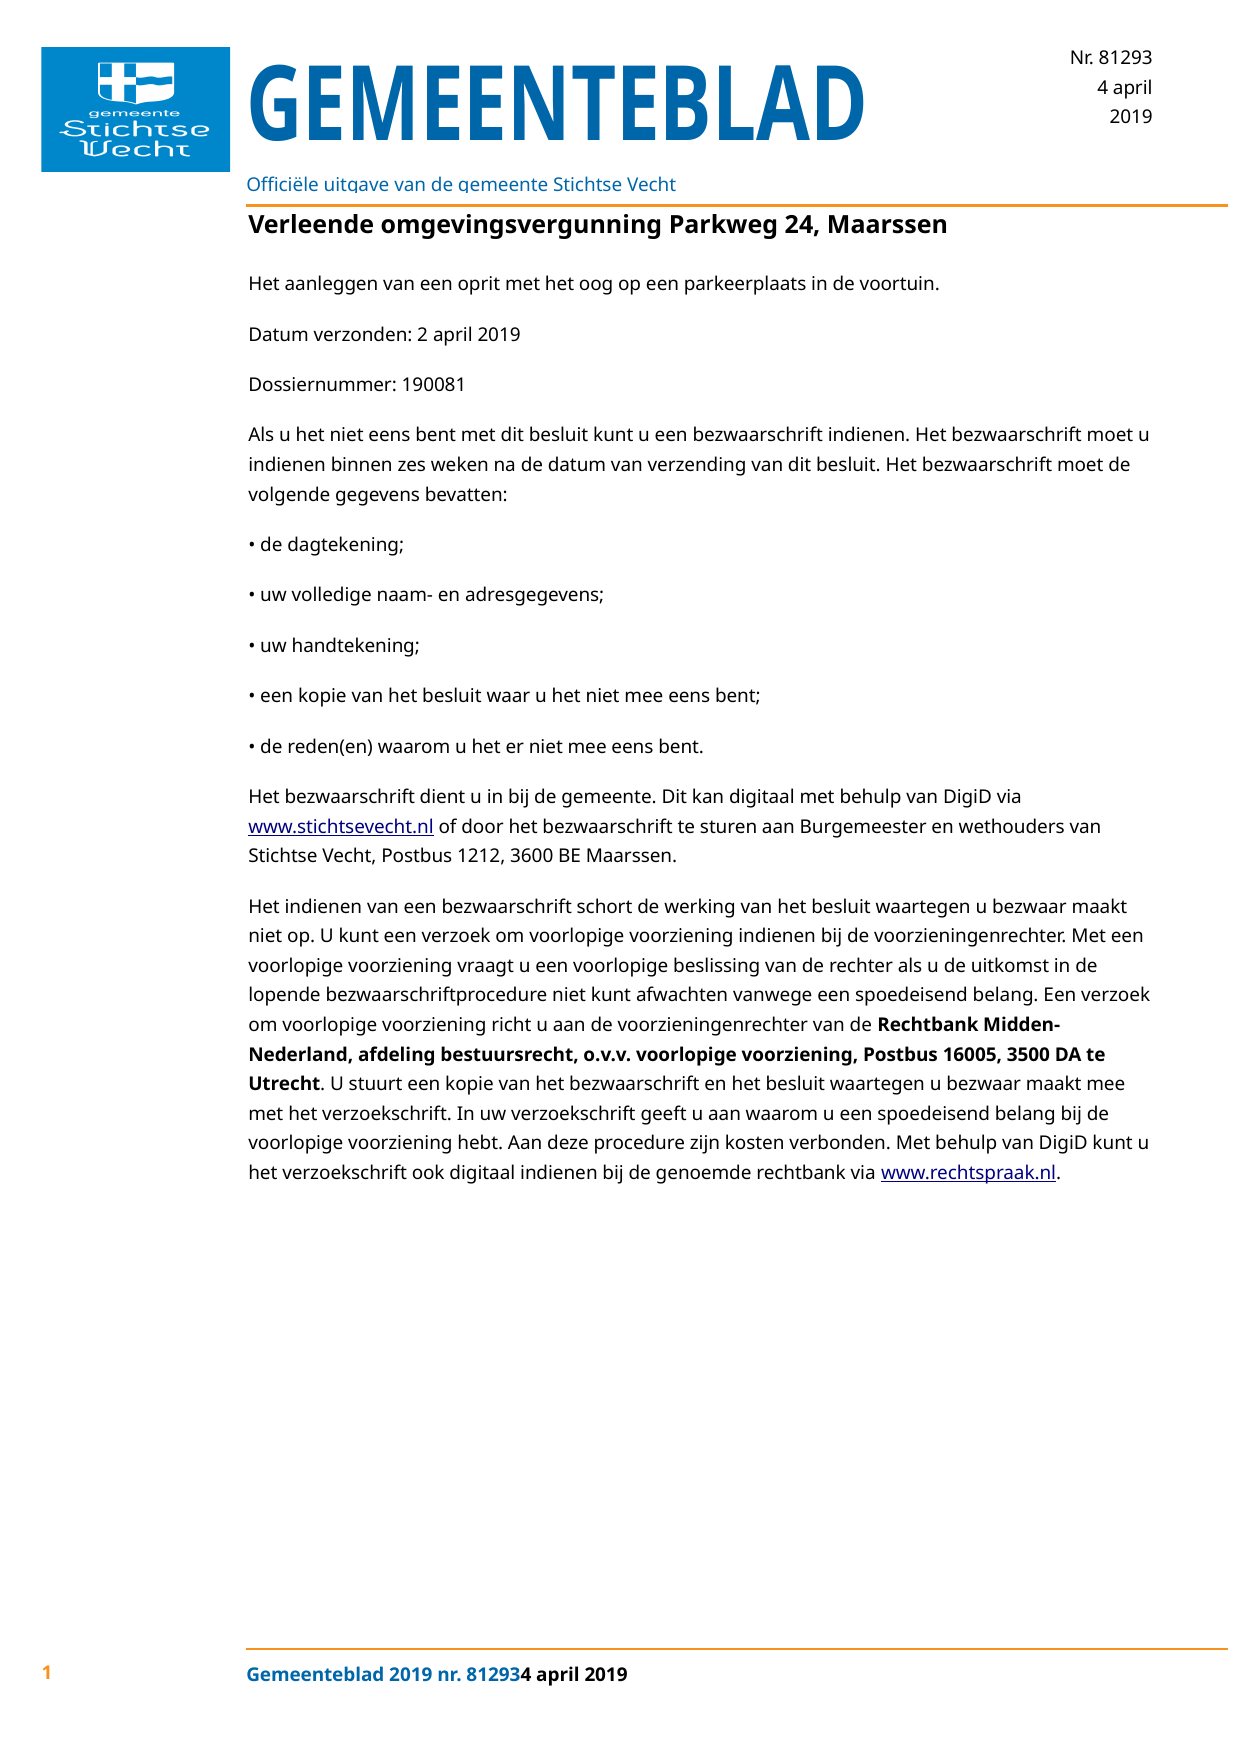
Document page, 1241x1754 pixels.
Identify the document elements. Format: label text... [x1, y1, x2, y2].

text Datum verzonden: 2 april 2019 [248, 321, 1152, 346]
text • de dagtekening; [248, 531, 1152, 557]
text • uw volledige naam- en adresgegevens; [248, 582, 1152, 607]
text Het aanleggen van een oprit met het oog op een parkeerplaats in de voortuin. [248, 270, 1152, 296]
text Het indienen van een bezwaarschrift schort de werking van het besluit waartegen u bezwaar maakt niet op. U kunt een verzoek om voorlopige voorziening indienen bij de voorzieningenrechter. Met een voorlopige voorziening vraagt u een voorlopige beslissing van de rechter als u de uitkomst in de lopende bezwaarschriftprocedure niet kunt afwachten vanwege een spoedeisend belang. Een verzoek om voorlopige voorziening richt u aan de voorzieningenrechter van de Rechtbank Midden-Nederland, afdeling bestuursrecht, o.v.v. voorlopige voorziening, Postbus 16005, 3500 DA te Utrecht. U stuurt een kopie van het bezwaarschrift en het besluit waartegen u bezwaar maakt mee met het verzoekschrift. In uw verzoekschrift geeft u aan waarom u een spoedeisend belang bij de voorlopige voorziening hebt. Aan deze procedure zijn kosten verbonden. Met behulp van DigiD kunt u het verzoekschrift ook digitaal indienen bij de genoemde rechtbank via www.rechtspraak.nl. [248, 893, 1152, 1185]
text • een kopie van het besluit waar u het niet mee eens bent; [248, 682, 1152, 708]
text Het bezwaarschrift dient u in bij de gemeente. Dit kan digitaal met behulp van DigiD via www.stichtsevecht.nl of door het bezwaarschrift te sturen aan Burgemeester en wethouders van Stichtse Vecht, Postbus 1212, 3600 BE Maarssen. [248, 783, 1152, 868]
text Verleende omgevingsvergunning Parkweg 24, Maarssen [248, 207, 1152, 241]
picture [137, 63, 174, 103]
picture [99, 63, 135, 101]
text Als u het niet eens bent met dit besluit kunt u een bezwaarschrift indienen. Het bezwaarschrift moet u indienen binnen zes weken na de datum van verzending van dit besluit. Het bezwaarschrift moet de volgende gegevens bevatten: [248, 422, 1152, 506]
text • uw handtekening; [248, 632, 1152, 658]
text Dossiernummer: 190081 [248, 371, 1152, 397]
text • de reden(en) waarom u het er niet mee eens bent. [248, 733, 1152, 758]
